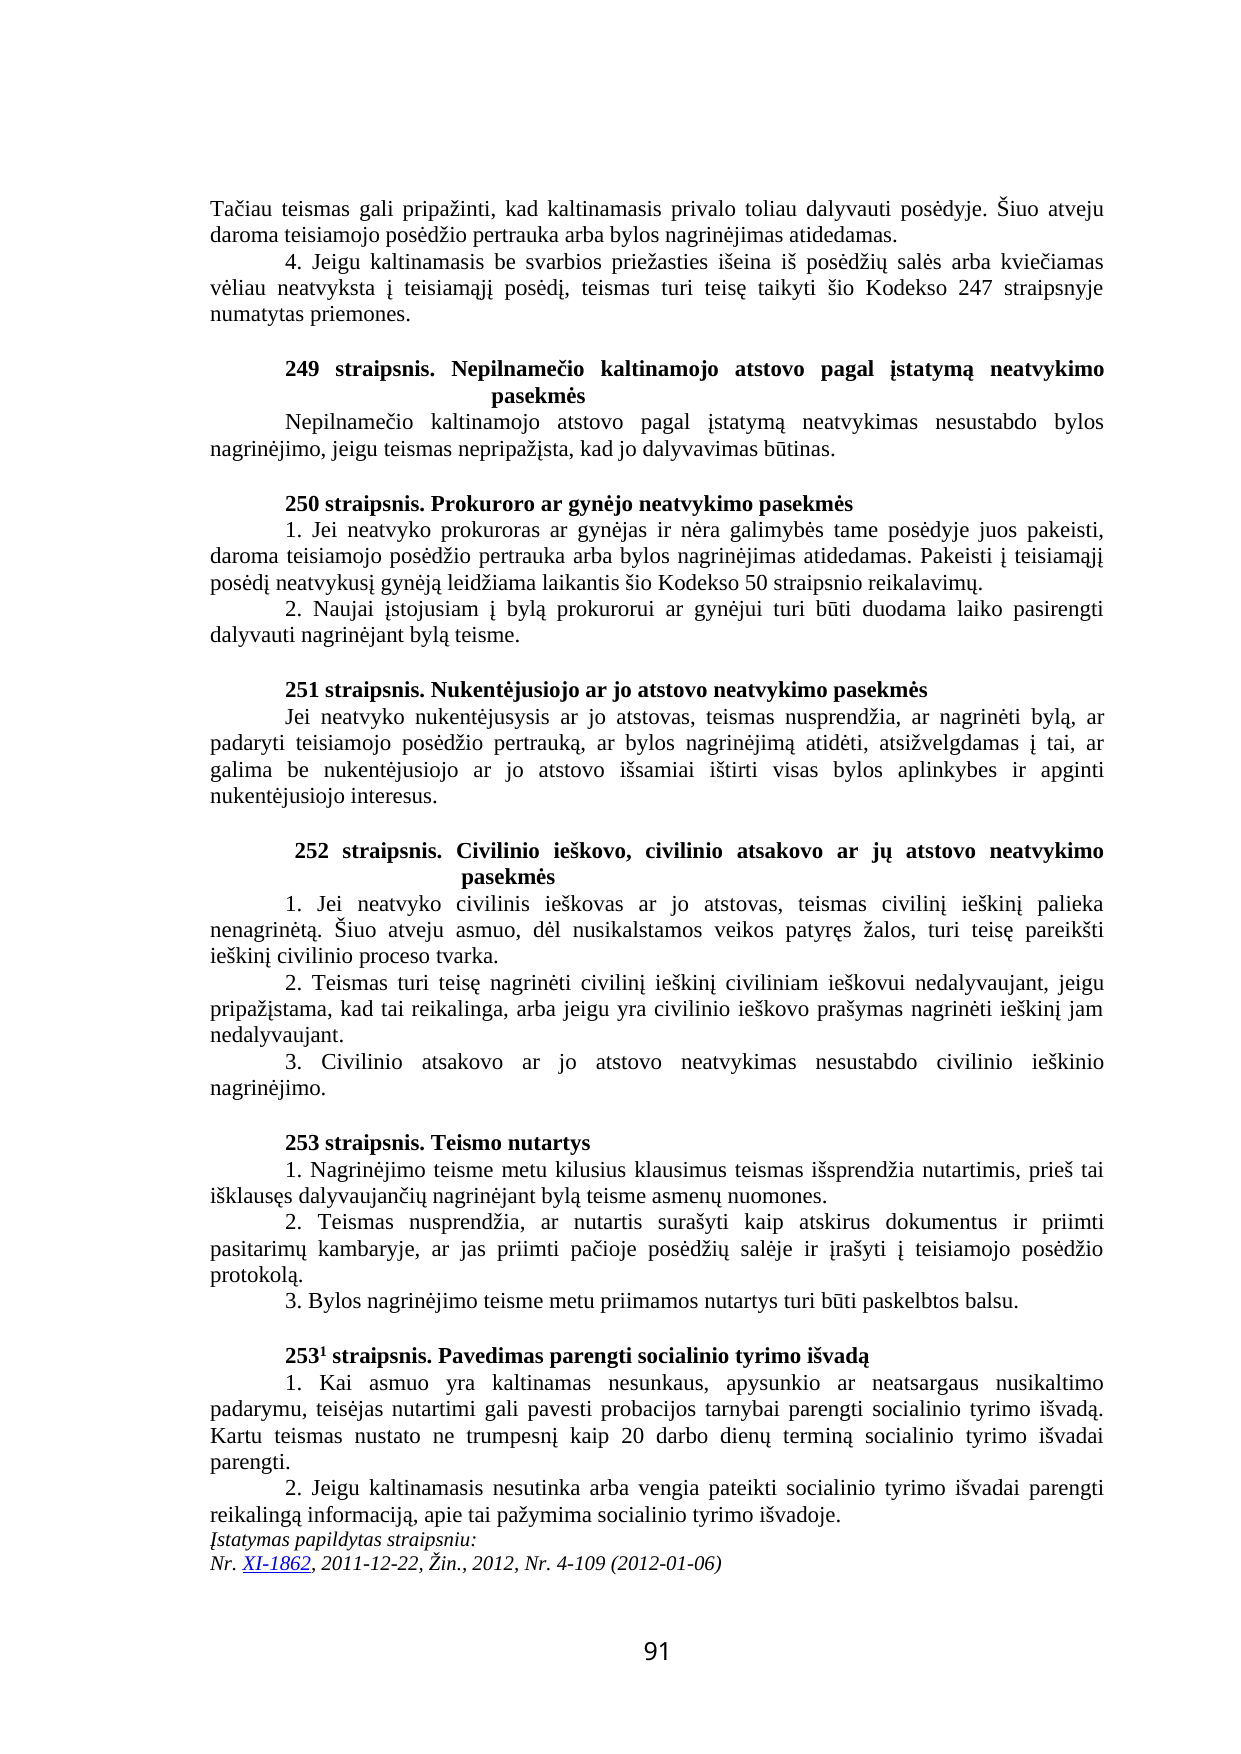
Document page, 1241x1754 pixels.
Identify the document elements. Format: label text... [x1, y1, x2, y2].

text 1. Jei neatvyko civilinis ieškovas ar jo atstovas, teismas civilinį ieškinį palieka nenagrinėtą. Šiuo atveju asmuo, dėl nusikalstamos veikos patyręs žalos, turi teisę pareikšti ieškinį civilinio proceso tvarka. [210, 890, 1106, 969]
text 2. Jeigu kaltinamasis nesutinka arba vengia pateikti socialinio tyrimo išvadai parengti reikalingą informaciją, apie tai pažymima socialinio tyrimo išvadoje. [210, 1474, 1106, 1527]
text Nepilnamečio kaltinamojo atstovo pagal įstatymą neatvykimas nesustabdo bylos nagrinėjimo, jeigu teismas nepripažįsta, kad jo dalyvavimas būtinas. [210, 408, 1106, 461]
text 253 straipsnis. Teismo nutartys [210, 1129, 1106, 1156]
text 2. Teismas nusprendžia, ar nutartis surašyti kaip atskirus dokumentus ir priimti pasitarimų kambaryje, ar jas priimti pačioje posėdžių salėje ir įrašyti į teisiamojo posėdžio protokolą. [210, 1208, 1106, 1287]
text 3. Civilinio atsakovo ar jo atstovo neatvykimas nesustabdo civilinio ieškinio nagrinėjimo. [210, 1048, 1106, 1101]
text Įstatymas papildytas straipsniu: [210, 1527, 1106, 1551]
text Nr. XI-1862, 2011-12-22, Žin., 2012, Nr. 4-109 (2012-01-06) [210, 1551, 1106, 1575]
text 2531 straipsnis. Pavedimas parengti socialinio tyrimo išvadą [210, 1343, 1106, 1369]
text Tačiau teismas gali pripažinti, kad kaltinamasis privalo toliau dalyvauti posėdyje. Šiuo atveju daroma teisiamojo posėdžio pertrauka arba bylos nagrinėjimas atidedamas. [210, 195, 1106, 248]
text 4. Jeigu kaltinamasis be svarbios priežasties išeina iš posėdžių salės arba kviečiamas vėliau neatvyksta į teisiamąjį posėdį, teismas turi teisę taikyti šio Kodekso 247 straipsnyje numatytas priemones. [210, 248, 1106, 327]
text 2. Teismas turi teisę nagrinėti civilinį ieškinį civiliniam ieškovui nedalyvaujant, jeigu pripažįstama, kad tai reikalinga, arba jeigu yra civilinio ieškovo prašymas nagrinėti ieškinį jam nedalyvaujant. [210, 969, 1106, 1048]
text 1. Jei neatvyko prokuroras ar gynėjas ir nėra galimybės tame posėdyje juos pakeisti, daroma teisiamojo posėdžio pertrauka arba bylos nagrinėjimas atidedamas. Pakeisti į teisiamąjį posėdį neatvykusį gynėją leidžiama laikantis šio Kodekso 50 straipsnio reikalavimų. [210, 516, 1106, 595]
text 2. Naujai įstojusiam į bylą prokurorui ar gynėjui turi būti duodama laiko pasirengti dalyvauti nagrinėjant bylą teisme. [210, 595, 1106, 648]
text Jei neatvyko nukentėjusysis ar jo atstovas, teismas nusprendžia, ar nagrinėti bylą, ar padaryti teisiamojo posėdžio pertrauką, ar bylos nagrinėjimą atidėti, atsižvelgdamas į tai, ar galima be nukentėjusiojo ar jo atstovo išsamiai ištirti visas bylos aplinkybes ir apginti nukentėjusiojo interesus. [210, 703, 1106, 808]
text 251 straipsnis. Nukentėjusiojo ar jo atstovo neatvykimo pasekmės [210, 677, 1106, 703]
text 250 straipsnis. Prokuroro ar gynėjo neatvykimo pasekmės [210, 490, 1106, 516]
text 1. Kai asmuo yra kaltinamas nesunkaus, apysunkio ar neatsargaus nusikaltimo padarymu, teisėjas nutartimi gali pavesti probacijos tarnybai parengti socialinio tyrimo išvadą. Kartu teismas nustato ne trumpesnį kaip 20 darbo dienų terminą socialinio tyrimo išvadai parengti. [210, 1369, 1106, 1474]
text 252 straipsnis. Civilinio ieškovo, civilinio atsakovo ar jų atstovo neatvykimo pasekmės [294, 837, 1106, 890]
text 249 straipsnis. Nepilnamečio kaltinamojo atstovo pagal įstatymą neatvykimo pasekmės [285, 356, 1106, 408]
text 3. Bylos nagrinėjimo teisme metu priimamos nutartys turi būti paskelbtos balsu. [210, 1287, 1106, 1314]
text 1. Nagrinėjimo teisme metu kilusius klausimus teismas išsprendžia nutartimis, prieš tai išklausęs dalyvaujančių nagrinėjant bylą teisme asmenų nuomones. [210, 1156, 1106, 1208]
